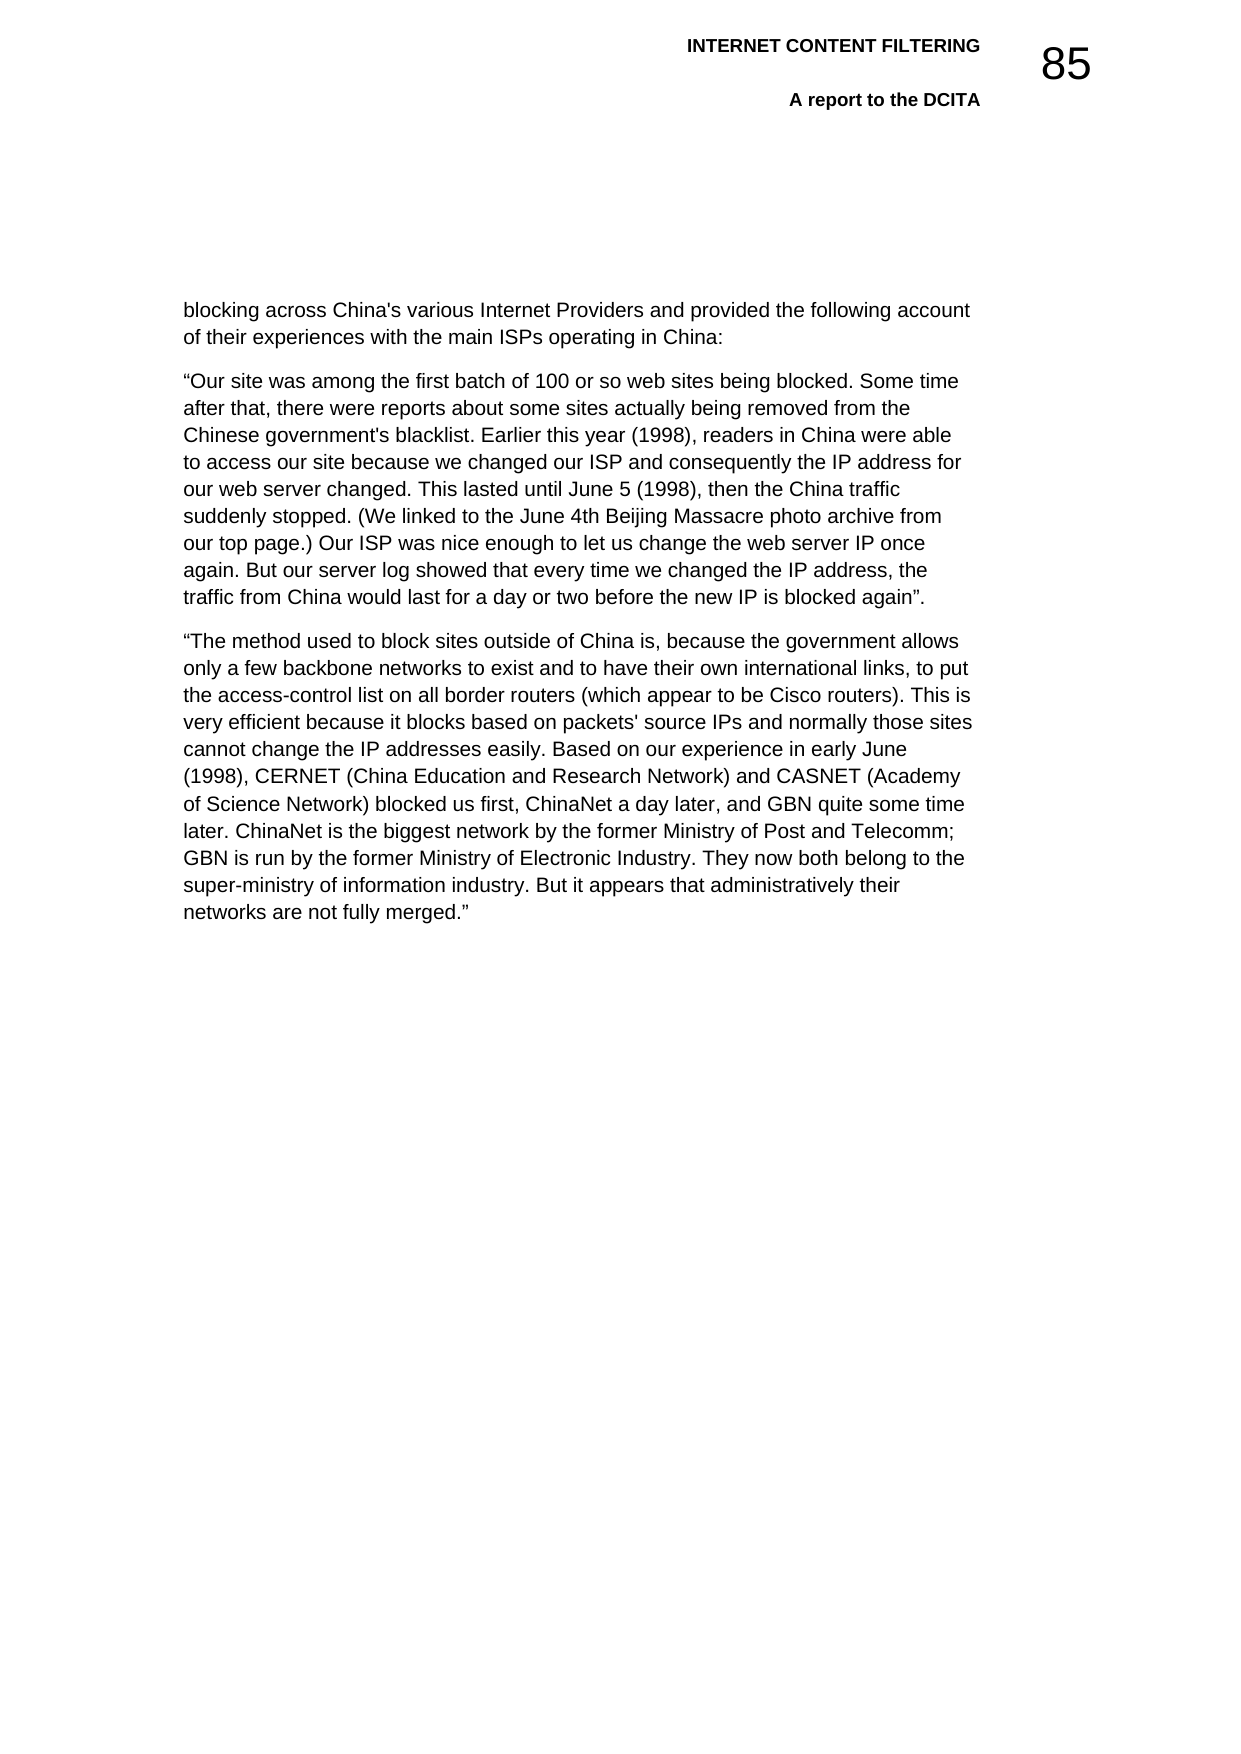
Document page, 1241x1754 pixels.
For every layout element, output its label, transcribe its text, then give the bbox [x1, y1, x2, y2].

text blocking across China's various Internet Providers and provided the following account of their experiences with the main ISPs operating in China: [183, 296, 975, 350]
text “The method used to block sites outside of China is, because the government allows only a few backbone networks to exist and to have their own international links, to put the access-control list on all border routers (which appear to be Cisco routers). This is very efficient because it blocks based on packets' source IPs and normally those sites cannot change the IP addresses easily. Based on our experience in early June (1998), CERNET (China Education and Research Network) and CASNET (Academy of Science Network) blocked us first, ChinaNet a day later, and GBN quite some time later. ChinaNet is the biggest network by the former Ministry of Post and Telecomm; GBN is run by the former Ministry of Electronic Industry. They now both belong to the super-ministry of information industry. But it appears that administratively their networks are not fully merged.” [183, 627, 975, 925]
text “Our site was among the first batch of 100 or so web sites being blocked. Some time after that, there were reports about some sites actually being removed from the Chinese government's blacklist. Earlier this year (1998), readers in China were able to access our site because we changed our ISP and consequently the IP address for our web server changed. This lasted until June 5 (1998), then the China traffic suddenly stopped. (We linked to the June 4th Beijing Massacre photo archive from our top page.) Our ISP was nice enough to let us change the web server IP once again. But our server log showed that every time we changed the IP address, the traffic from China would last for a day or two before the new IP is blocked again”. [183, 366, 975, 610]
